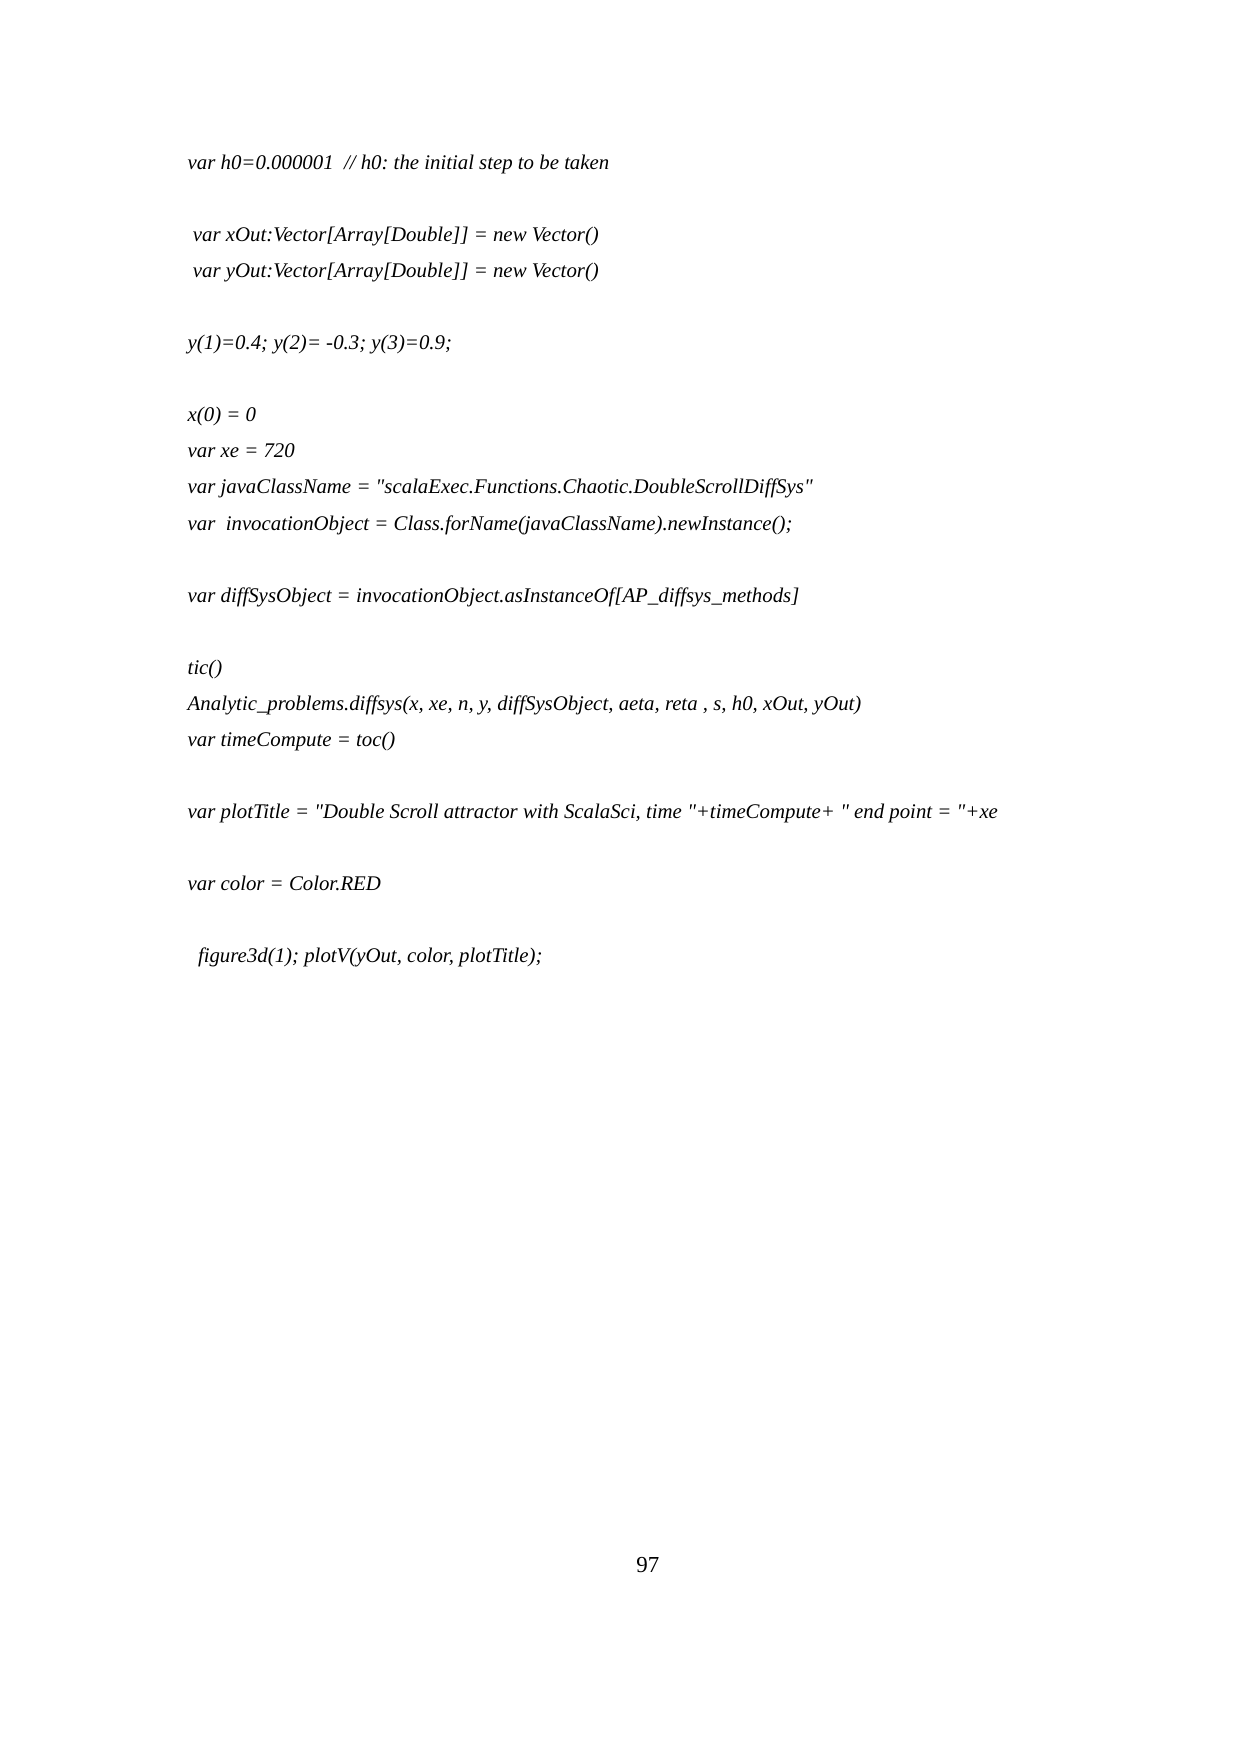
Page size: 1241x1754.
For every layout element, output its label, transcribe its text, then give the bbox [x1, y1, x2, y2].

text tic() [187, 654, 1108, 679]
text var invocationObject = Class.forName(javaClassName).newInstance(); [187, 510, 1108, 534]
text var xe = 720 [187, 438, 1108, 462]
text var diffSysObject = invocationObject.asInstanceOf[AP_diffsys_methods] [187, 582, 1108, 607]
text var javaClassName = "scalaExec.Functions.Chaotic.DoubleScrollDiffSys" [187, 474, 1108, 498]
text var h0=0.000001 // h0: the initial step to be taken [187, 150, 1108, 174]
text Analytic_problems.diffsys(x, xe, n, y, diffSysObject, aeta, reta , s, h0, xOut, yOut) [187, 691, 1108, 715]
text figure3d(1); plotV(yOut, color, plotTitle); [187, 943, 1108, 967]
text var plotTitle = "Double Scroll attractor with ScalaSci, time "+timeCompute+ " end point = "+xe [187, 799, 1108, 823]
text x(0) = 0 [187, 402, 1108, 426]
text var yOut:Vector[Array[Double]] = new Vector() [187, 258, 1108, 282]
text var color = Color.RED [187, 871, 1108, 895]
text y(1)=0.4; y(2)= -0.3; y(3)=0.9; [187, 330, 1108, 354]
text var timeCompute = toc() [187, 727, 1108, 751]
text var xOut:Vector[Array[Double]] = new Vector() [187, 222, 1108, 246]
